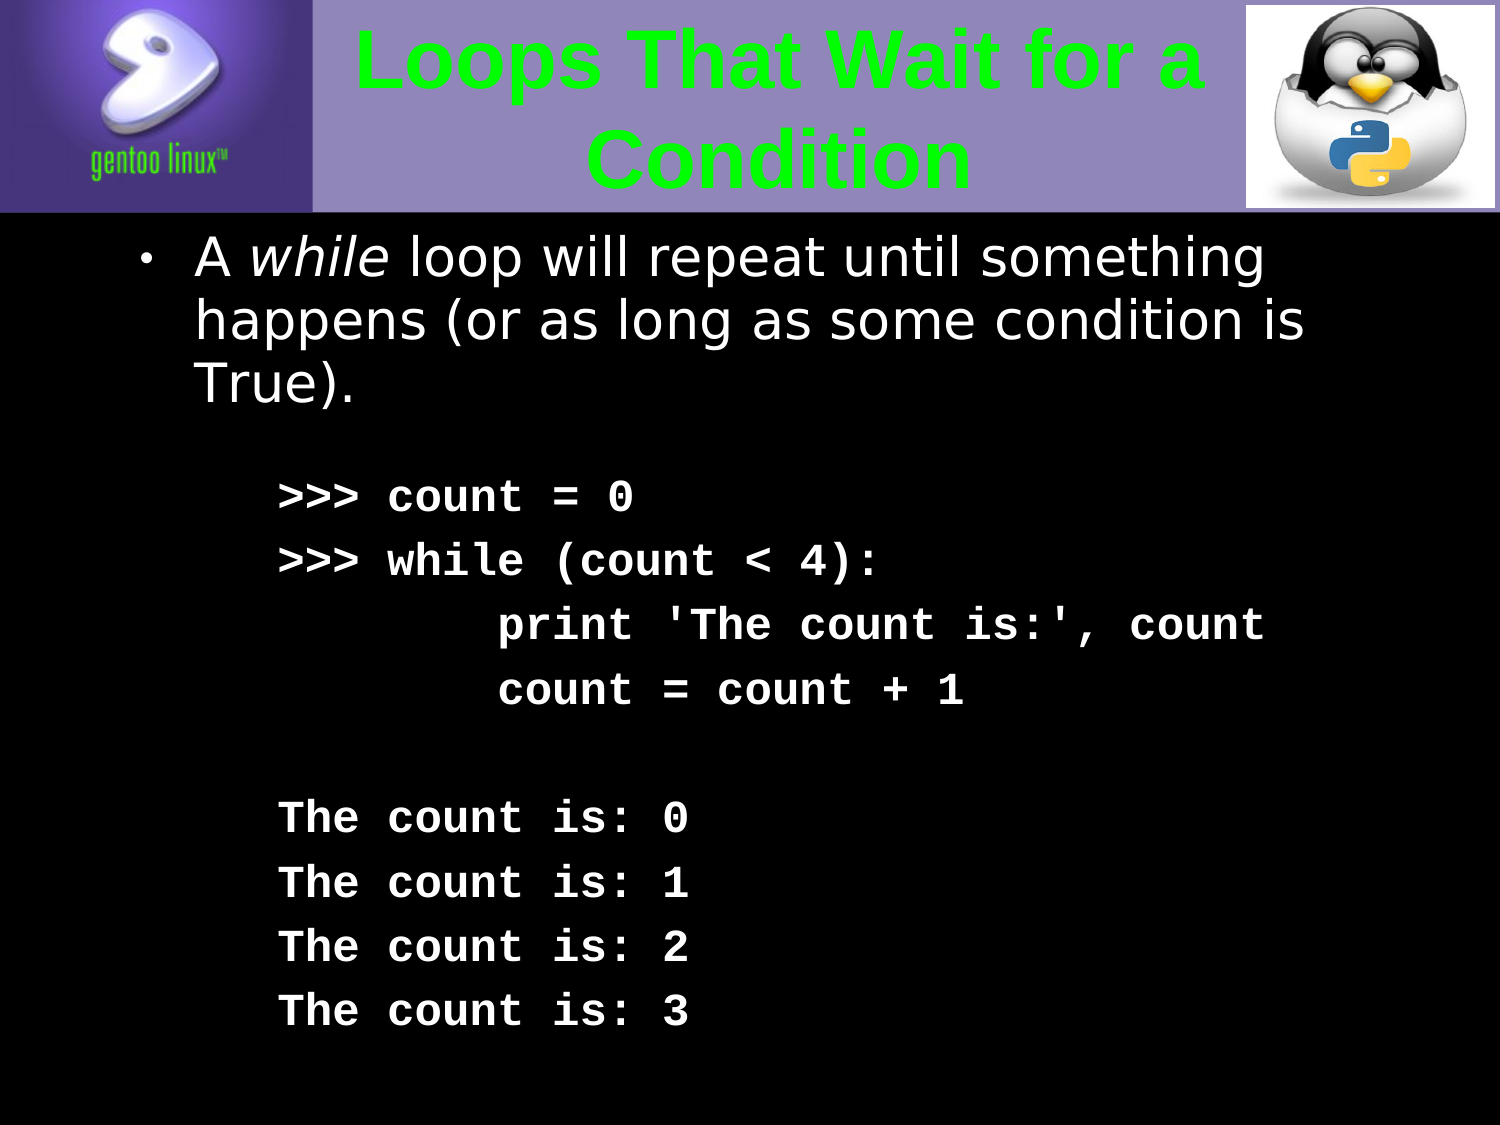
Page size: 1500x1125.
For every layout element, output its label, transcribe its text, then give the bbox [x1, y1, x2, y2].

picture [0, 0, 302, 184]
list A while loop will repeat until something happens (or as long as some condition is True). [82, 226, 1341, 416]
list >>> count = 0 >>> while (count < 4): print 'The count is:', count count = count + 1 The count is: 0 The count is: 1 The count is: 2 The count is: 3 [164, 466, 1274, 1040]
picture [1246, 5, 1495, 208]
title Loops That Wait for a Condition [324, 9, 1235, 203]
